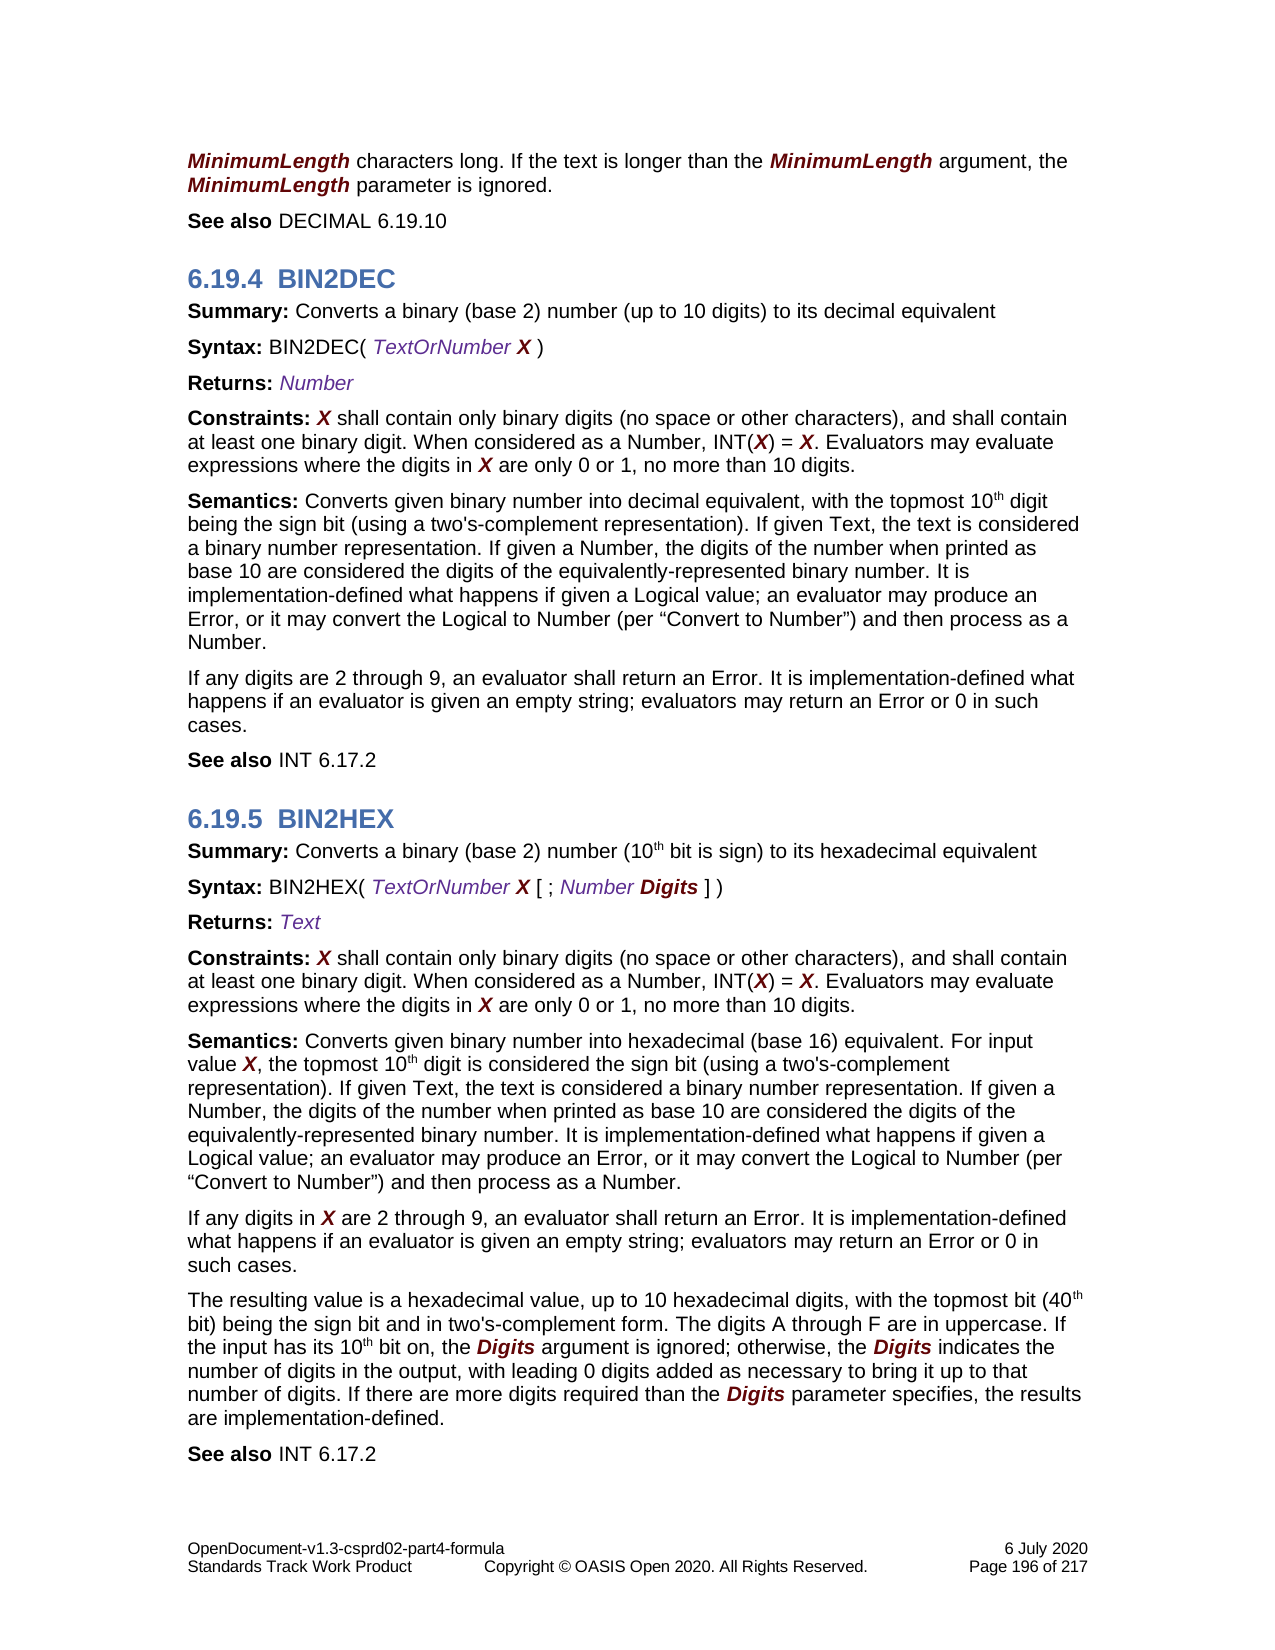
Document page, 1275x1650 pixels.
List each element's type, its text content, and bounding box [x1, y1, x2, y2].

text Semantics: Converts given binary number into hexadecimal (base 16) equivalent. For input value X, the topmost 10th digit is considered the sign bit (using a two's-complement representation). If given Text, the text is considered a binary number representation. If given a Number, the digits of the number when printed as base 10 are considered the digits of the equivalently-represented binary number. It is implementation-defined what happens if given a Logical value; an evaluator may produce an Error, or it may convert the Logical to Number (per “Convert to Number”) and then process as a Number. [187, 1029, 1088, 1194]
text Returns: Number [187, 371, 1088, 394]
text The resulting value is a hexadecimal value, up to 10 hexadecimal digits, with the topmost bit (40th bit) being the sign bit and in two's-complement form. The digits A through F are in uppercase. If the input has its 10th bit on, the Digits argument is ignored; otherwise, the Digits indicates the number of digits in the output, with leading 0 digits added as necessary to bring it up to that number of digits. If there are more digits required than the Digits parameter specifies, the results are implementation-defined. [187, 1289, 1088, 1430]
text Summary: Converts a binary (base 2) number (up to 10 digits) to its decimal equivalent [187, 300, 1088, 323]
text Syntax: BIN2HEX( TextOrNumber X [ ; Number Digits ] ) [187, 875, 1088, 899]
text Constraints: X shall contain only binary digits (no space or other characters), and shall contain at least one binary digit. When considered as a Number, INT(X) = X. Evaluators may evaluate expressions where the digits in X are only 0 or 1, no more than 10 digits. [187, 407, 1088, 477]
subtitle BIN2DEC [187, 264, 1088, 294]
text MinimumLength characters long. If the text is longer than the MinimumLength argument, the MinimumLength parameter is ignored. [187, 150, 1088, 197]
text Constraints: X shall contain only binary digits (no space or other characters), and shall contain at least one binary digit. When considered as a Number, INT(X) = X. Evaluators may evaluate expressions where the digits in X are only 0 or 1, no more than 10 digits. [187, 946, 1088, 1017]
text If any digits are 2 through 9, an evaluator shall return an Error. It is implementation-defined what happens if an evaluator is given an empty string; evaluators may return an Error or 0 in such cases. [187, 666, 1088, 737]
text See also DECIMAL 6.19.10 [187, 209, 1088, 233]
subtitle BIN2HEX [187, 803, 1088, 833]
text See also INT 6.17.2 [187, 1442, 1088, 1466]
text See also INT 6.17.2 [187, 749, 1088, 772]
text Summary: Converts a binary (base 2) number (10th bit is sign) to its hexadecimal equivalent [187, 839, 1088, 863]
text If any digits in X are 2 through 9, an evaluator shall return an Error. It is implementation-defined what happens if an evaluator is given an empty string; evaluators may return an Error or 0 in such cases. [187, 1206, 1088, 1277]
text Semantics: Converts given binary number into decimal equivalent, with the topmost 10th digit being the sign bit (using a two's-complement representation). If given Text, the text is considered a binary number representation. If given a Number, the digits of the number when printed as base 10 are considered the digits of the equivalently-represented binary number. It is implementation-defined what happens if given a Logical value; an evaluator may produce an Error, or it may convert the Logical to Number (per “Convert to Number”) and then process as a Number. [187, 489, 1088, 654]
text Syntax: BIN2DEC( TextOrNumber X ) [187, 335, 1088, 359]
text Returns: Text [187, 911, 1088, 934]
